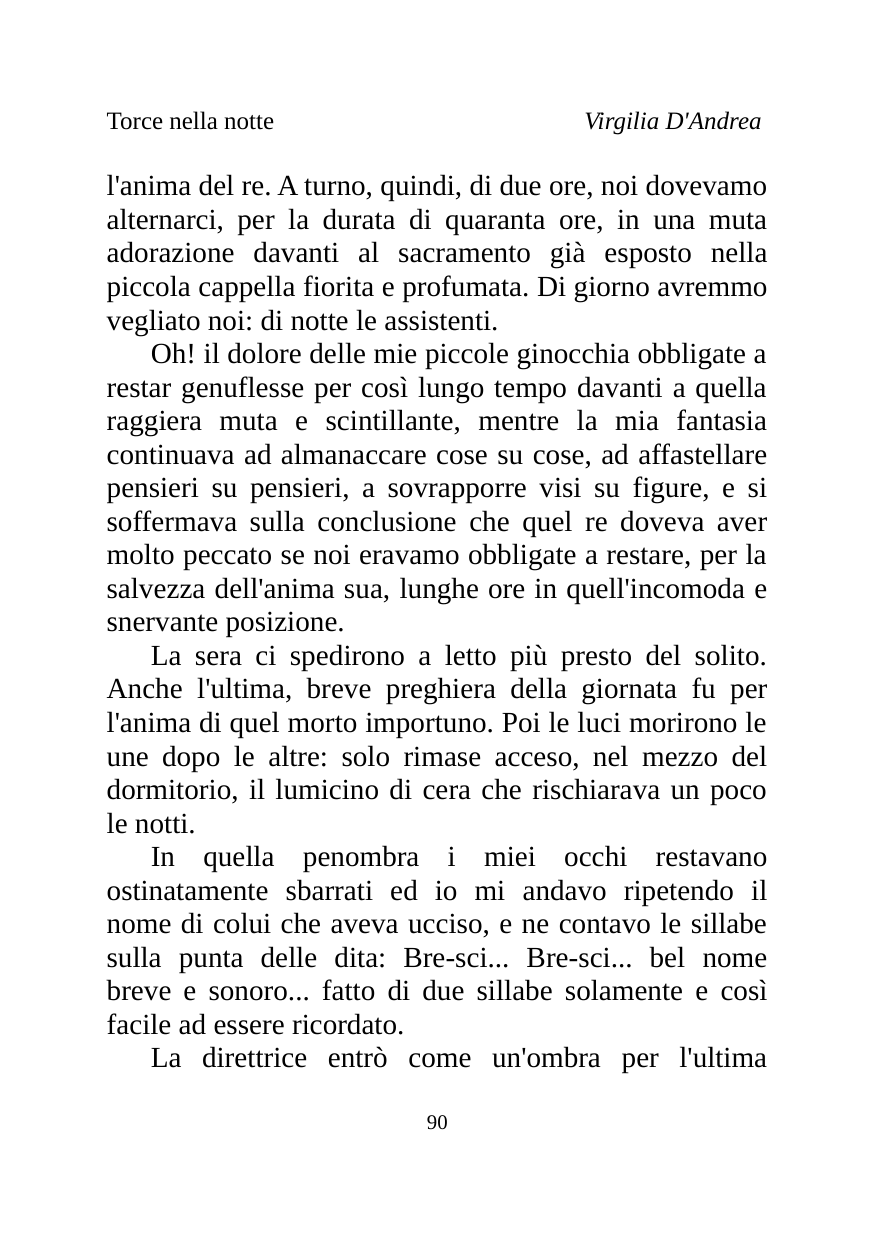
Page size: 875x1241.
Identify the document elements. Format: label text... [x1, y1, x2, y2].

text l'anima del re. A turno, quindi, di due ore, noi dovevamo alternarci, per la durata di quaranta ore, in una muta adorazione davanti al sacramento già esposto nella piccola cappella fiorita e profumata. Di giorno avremmo vegliato noi: di notte le assistenti. [106, 168, 768, 336]
text La direttrice entrò come un'ombra per l'ultima [106, 1041, 768, 1074]
text Oh! il dolore delle mie piccole ginocchia obbligate a restar genuflesse per così lungo tempo davanti a quella raggiera muta e scintillante, mentre la mia fantasia continuava ad almanaccare cose su cose, ad affastellare pensieri su pensieri, a sovrapporre visi su figure, e si soffermava sulla conclusione che quel re doveva aver molto peccato se noi eravamo obbligate a restare, per la salvezza dell'anima sua, lunghe ore in quell'incomoda e snervante posizione. [106, 336, 768, 638]
text In quella penombra i miei occhi restavano ostinatamente sbarrati ed io mi andavo ripetendo il nome di colui che aveva ucciso, e ne contavo le sillabe sulla punta delle dita: Bre-sci... Bre-sci... bel nome breve e sonoro... fatto di due sillabe solamente e così facile ad essere ricordato. [106, 839, 768, 1041]
text La sera ci spedirono a letto più presto del solito. Anche l'ultima, breve preghiera della giornata fu per l'anima di quel morto importuno. Poi le luci morirono le une dopo le altre: solo rimase acceso, nel mezzo del dormitorio, il lumicino di cera che rischiarava un poco le notti. [106, 638, 768, 839]
